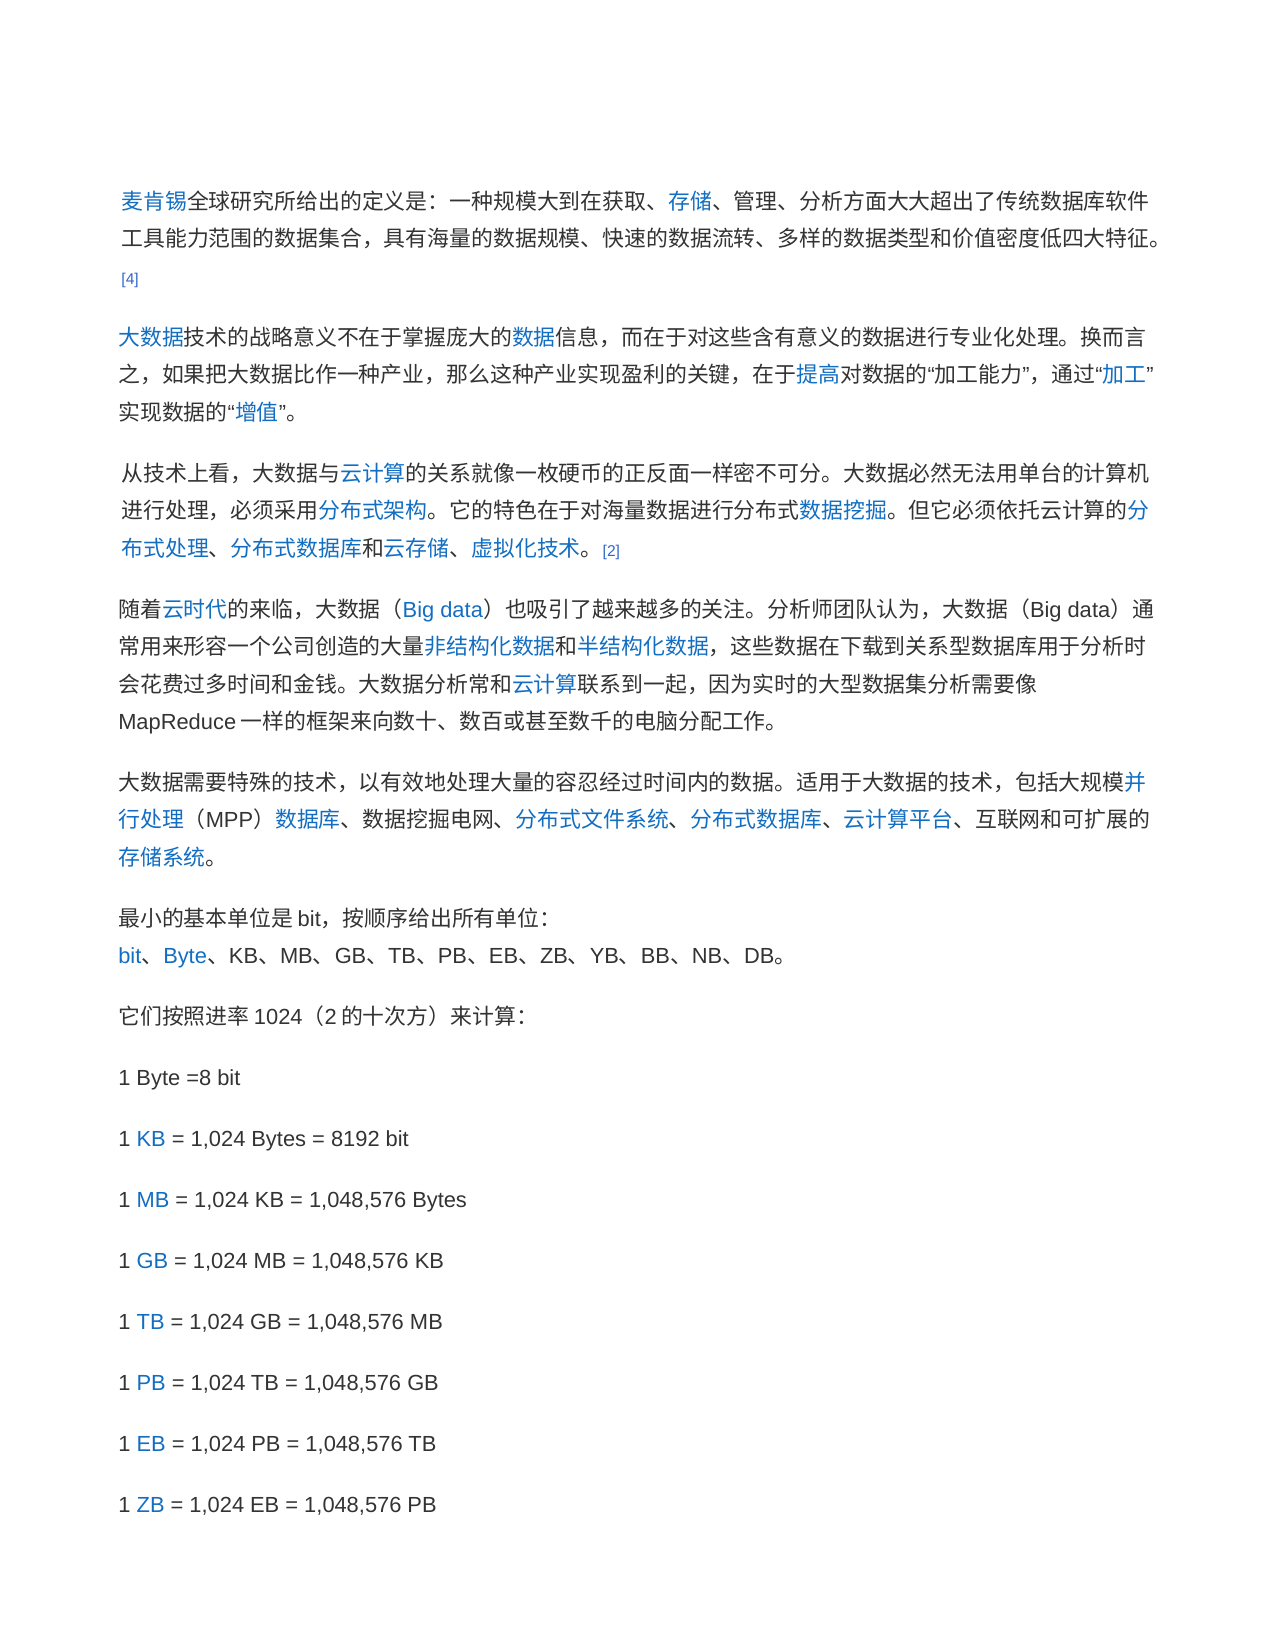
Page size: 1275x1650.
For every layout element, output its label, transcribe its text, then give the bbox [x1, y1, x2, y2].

list 最小的基本单位是bit，按顺序给出所有单位：bit、Byte、KB、MB、GB、TB、PB、EB、ZB、YB、BB、NB、DB。 [118, 893, 1157, 968]
list 1 KB = 1,024 Bytes = 8192 bit [118, 1114, 1157, 1151]
list 大数据需要特殊的技术，以有效地处理大量的容忍经过时间内的数据。适用于大数据的技术，包括大规模并行处理（MPP）数据库、数据挖掘电网、分布式文件系统、分布式数据库、云计算平台、互联网和可扩展的存储系统。 [118, 758, 1157, 870]
list 从技术上看，大数据与云计算的关系就像一枚硬币的正反面一样密不可分。大数据必然无法用单台的计算机进行处理，必须采用分布式架构。它的特色在于对海量数据进行分布式数据挖掘。但它必须依托云计算的分布式处理、分布式数据库和云存储、虚拟化技术。[2] [121, 448, 1157, 561]
list 1 MB = 1,024 KB = 1,048,576 Bytes [118, 1175, 1157, 1212]
list 1 GB = 1,024 MB = 1,048,576 KB [118, 1236, 1157, 1273]
list 1 PB = 1,024 TB = 1,048,576 GB [118, 1358, 1157, 1395]
list 1 Byte =8 bit [118, 1053, 1157, 1090]
list 麦肯锡全球研究所给出的定义是：一种规模大到在获取、存储、管理、分析方面大大超出了传统数据库软件工具能力范围的数据集合，具有海量的数据规模、快速的数据流转、多样的数据类型和价值密度低四大特征。[4] [121, 176, 1157, 289]
list 1 EB = 1,024 PB = 1,048,576 TB [118, 1418, 1157, 1456]
list 随着云时代的来临，大数据（Big data）也吸引了越来越多的关注。分析师团队认为，大数据（Big data）通常用来形容一个公司创造的大量非结构化数据和半结构化数据，这些数据在下载到关系型数据库用于分析时会花费过多时间和金钱。大数据分析常和云计算联系到一起，因为实时的大型数据集分析需要像MapReduce一样的框架来向数十、数百或甚至数千的电脑分配工作。 [118, 584, 1157, 734]
list 1 ZB = 1,024 EB = 1,048,576 PB [118, 1479, 1157, 1517]
list 它们按照进率1024（2的十次方）来计算： [118, 992, 1157, 1029]
list 1 TB = 1,024 GB = 1,048,576 MB [118, 1297, 1157, 1334]
list 大数据技术的战略意义不在于掌握庞大的数据信息，而在于对这些含有意义的数据进行专业化处理。换而言之，如果把大数据比作一种产业，那么这种产业实现盈利的关键，在于提高对数据的“加工能力”，通过“加工”实现数据的“增值”。 [118, 312, 1157, 425]
